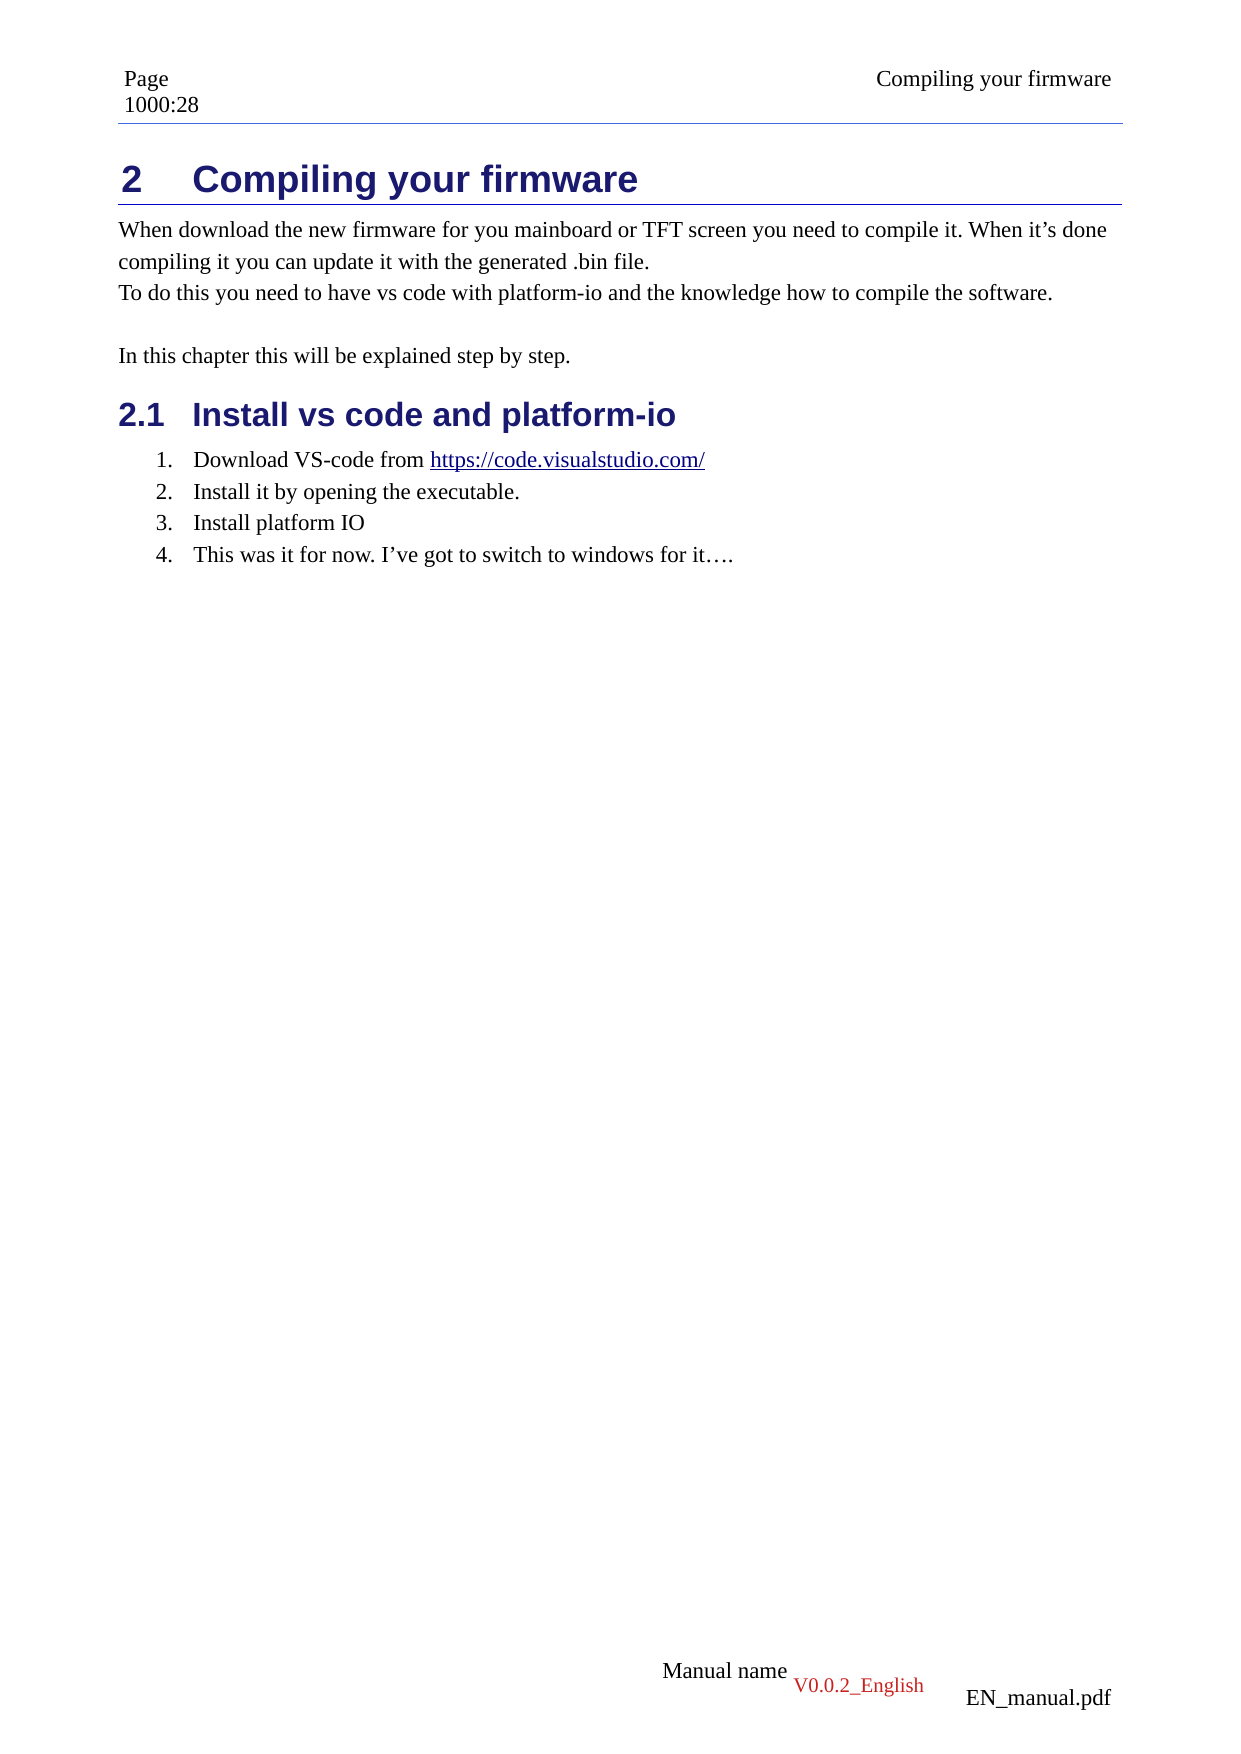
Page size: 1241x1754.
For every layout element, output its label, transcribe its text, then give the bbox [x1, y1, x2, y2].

list Install it by opening the executable. [156, 478, 1122, 504]
subtitle Compiling your firmware [118, 154, 1122, 204]
list Install platform IO [156, 509, 1122, 536]
text When download the new firmware for you mainboard or TFT screen you need to compile it. When it’s done compiling it you can update it with the generated .bin file. To do this you need to have vs code with platform-io and the knowledge how to compile the software. In this chapter this will be explained step by step. [118, 216, 1122, 369]
subtitle Install vs code and platform-io [118, 395, 1122, 434]
list This was it for now. I’ve got to switch to windows for it…. [156, 541, 1122, 567]
list Download VS-code from https://code.visualstudio.com/ [156, 446, 1122, 472]
